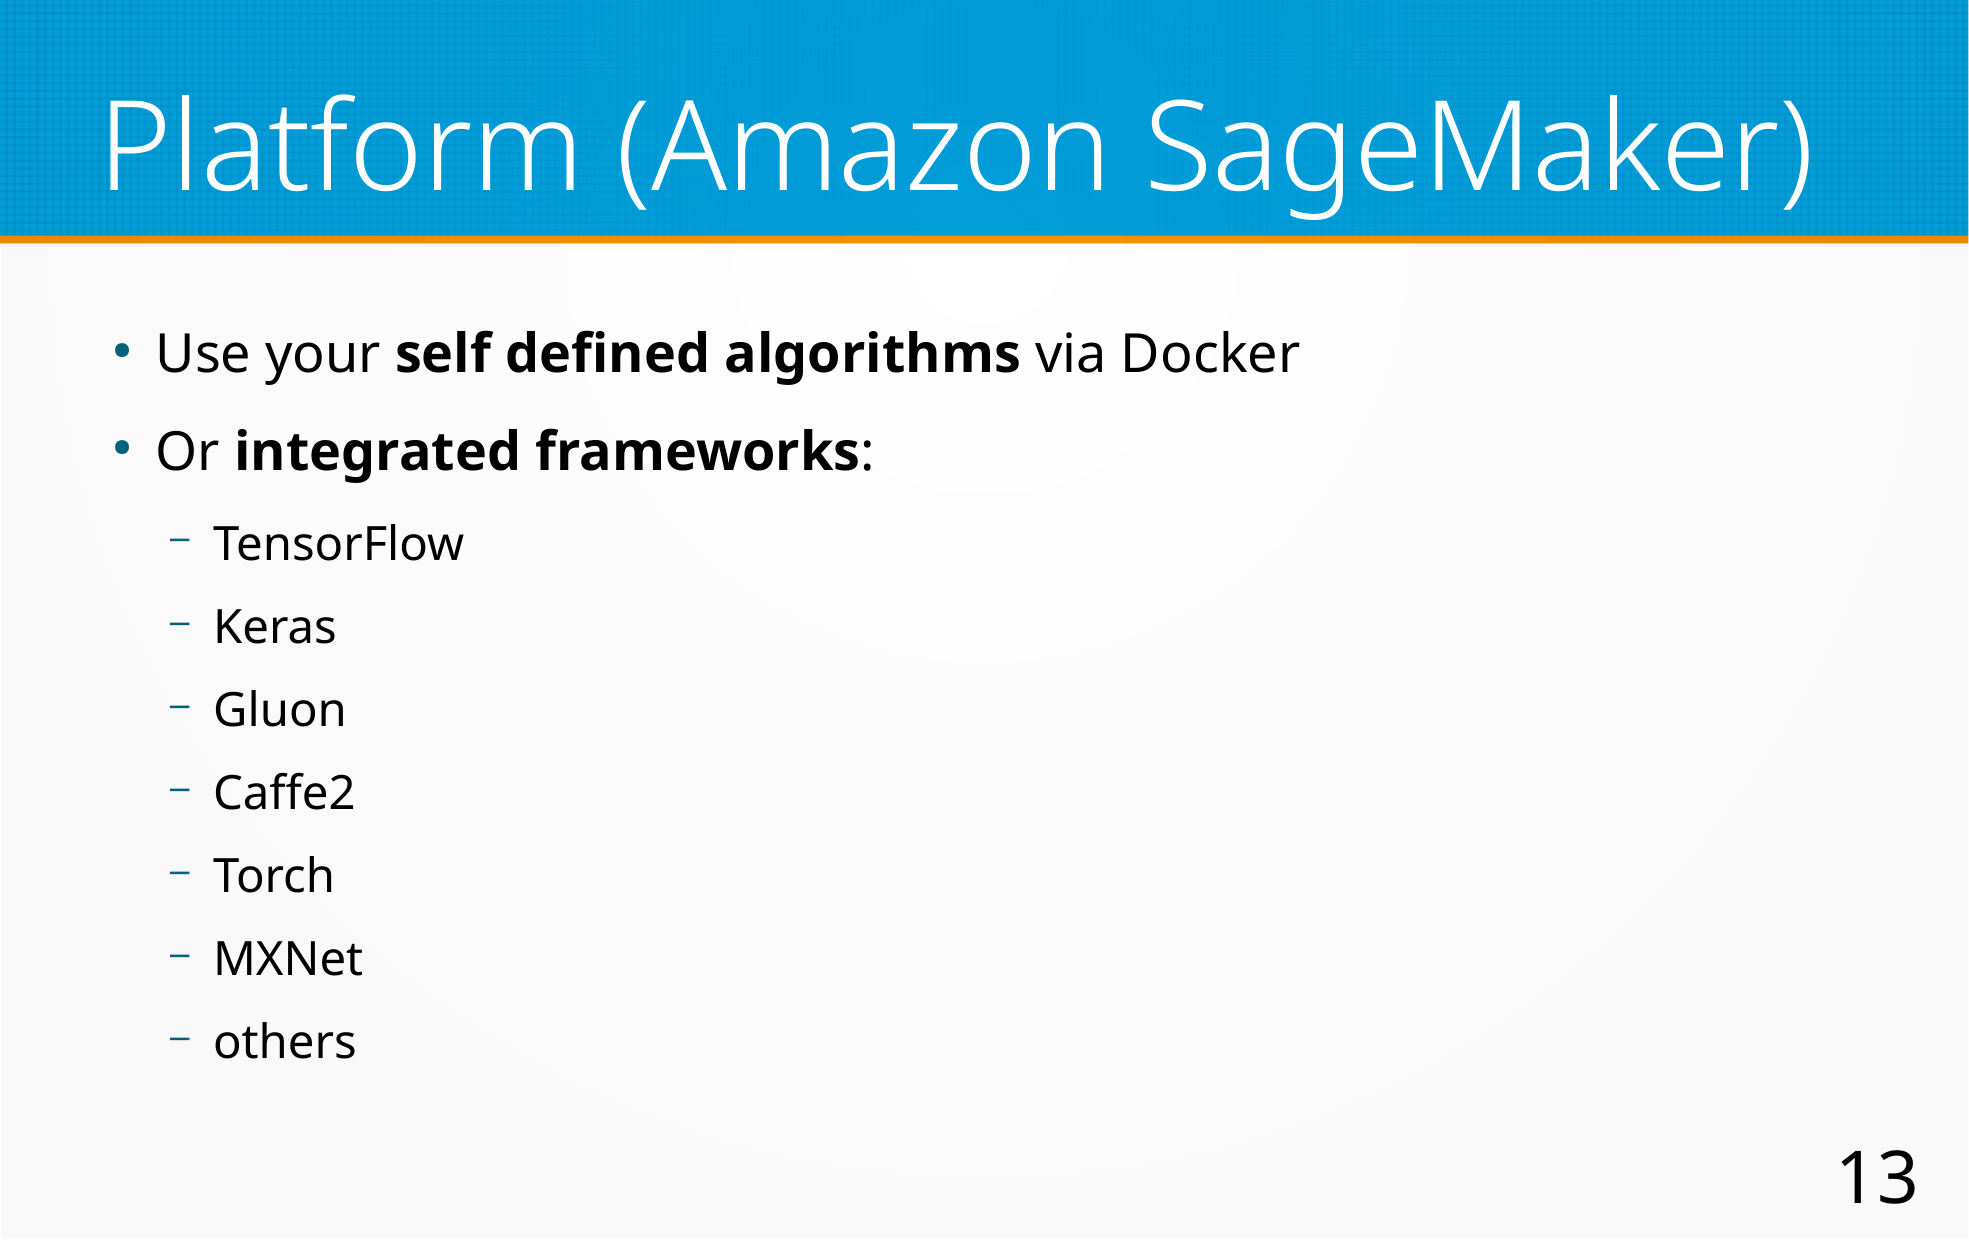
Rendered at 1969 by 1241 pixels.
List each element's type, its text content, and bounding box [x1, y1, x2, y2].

title Platform (Amazon SageMaker) [98, 19, 1870, 227]
text_box 13 [1830, 1127, 1966, 1224]
list Use your self defined algorithms via Docker Or integrated frameworks: TensorFlow Keras Gluon Caffe2 Torch MXNet others [98, 315, 1861, 1081]
picture [0, 236, 1969, 1241]
